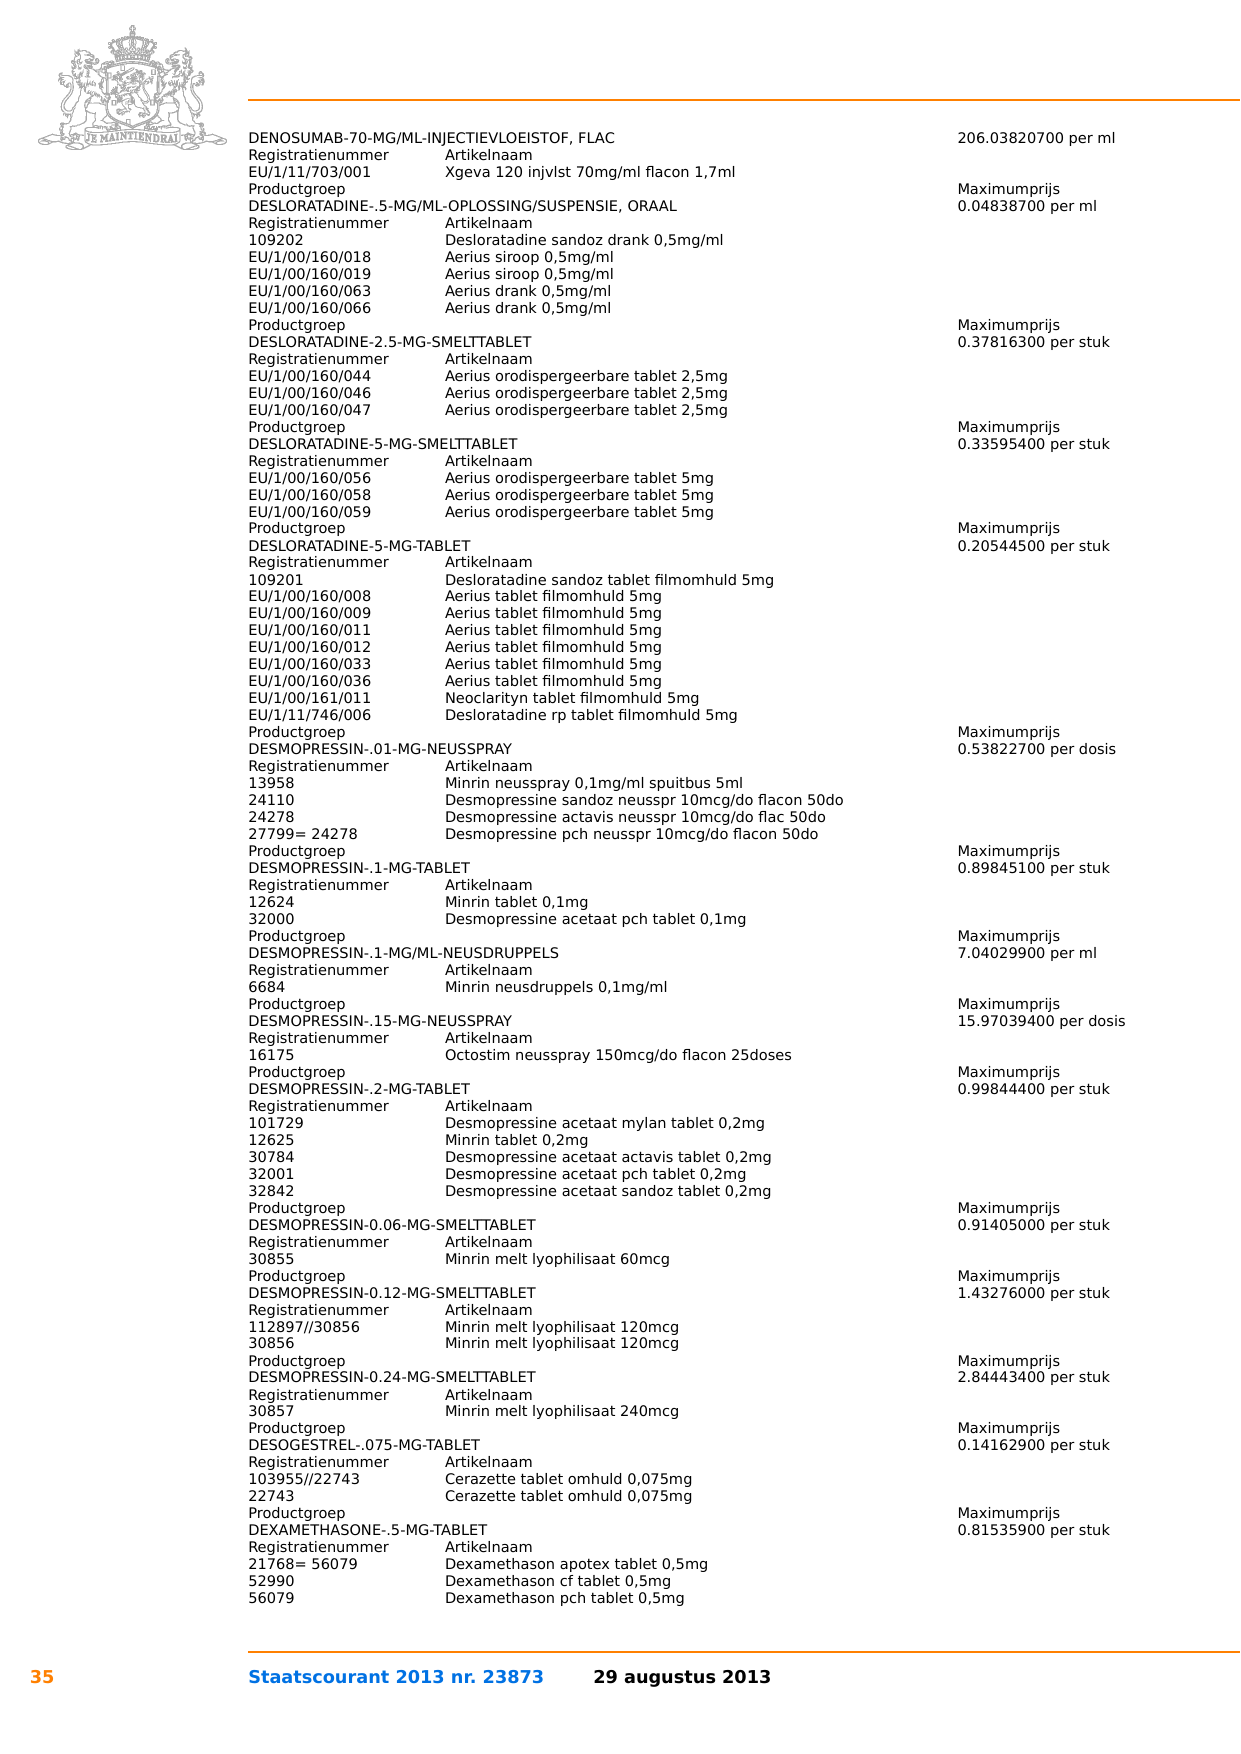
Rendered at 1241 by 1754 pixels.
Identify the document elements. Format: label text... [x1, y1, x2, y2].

table_cell Dexamethason apotex tablet 0,5mg [439, 1556, 951, 1573]
table_cell Maximumprijs [951, 843, 1163, 860]
table_cell [951, 1386, 1163, 1403]
table_cell Productgroep [248, 724, 439, 741]
table_cell Artikelnaam [439, 758, 951, 775]
table_cell DESLORATADINE-5-MG-SMELTTABLET [248, 436, 951, 452]
table_cell [439, 724, 951, 741]
table_cell [951, 249, 1163, 266]
table_cell [439, 520, 951, 537]
table_cell Desmopressine acetaat pch tablet 0,1mg [439, 911, 951, 928]
table_cell Maximumprijs [951, 1200, 1163, 1217]
table_cell 6684 [248, 979, 439, 996]
table_cell Desmopressine sandoz neusspr 10mcg/do flacon 50do [439, 792, 951, 809]
table_cell EU/1/00/160/063 [248, 283, 439, 300]
table_cell 21768= 56079 [248, 1556, 439, 1573]
table_cell Registratienummer [248, 758, 439, 775]
table_cell Artikelnaam [439, 554, 951, 571]
table_cell Artikelnaam [439, 962, 951, 979]
table_cell [951, 1115, 1163, 1132]
table_cell EU/1/00/160/008 [248, 588, 439, 605]
table_cell [951, 826, 1163, 843]
table_cell Productgroep [248, 1064, 439, 1081]
table_cell Productgroep [248, 317, 439, 334]
table_cell Productgroep [248, 928, 439, 945]
table_cell [951, 1403, 1163, 1420]
table_cell [951, 1030, 1163, 1047]
table_cell 30784 [248, 1149, 439, 1166]
table_cell Minrin neusdruppels 0,1mg/ml [439, 979, 951, 996]
table_cell DESLORATADINE-2.5-MG-SMELTTABLET [248, 334, 951, 351]
table_cell [951, 911, 1163, 928]
table_cell Registratienummer [248, 215, 439, 232]
table_cell Desmopressine acetaat pch tablet 0,2mg [439, 1166, 951, 1183]
table_cell [951, 470, 1163, 486]
table_cell Maximumprijs [951, 1064, 1163, 1081]
table_cell Registratienummer [248, 962, 439, 979]
table_cell [951, 1047, 1163, 1064]
table_cell Productgroep [248, 520, 439, 537]
table_cell Registratienummer [248, 1098, 439, 1115]
table_cell Artikelnaam [439, 351, 951, 368]
table_cell Maximumprijs [951, 724, 1163, 741]
table_cell Artikelnaam [439, 1234, 951, 1251]
table_cell Desmopressine acetaat actavis tablet 0,2mg [439, 1149, 951, 1166]
table_cell [951, 894, 1163, 911]
table_cell [439, 317, 951, 334]
table_cell Artikelnaam [439, 1030, 951, 1047]
table_cell 0.33595400 per stuk [951, 436, 1163, 452]
table_cell [951, 656, 1163, 673]
table_cell EU/1/00/160/056 [248, 470, 439, 486]
table_cell Aerius tablet filmomhuld 5mg [439, 588, 951, 605]
table_cell [951, 554, 1163, 571]
table_cell 12625 [248, 1132, 439, 1149]
table_cell [951, 758, 1163, 775]
table_cell [951, 1132, 1163, 1149]
table_cell EU/1/00/160/009 [248, 605, 439, 622]
table_cell DESLORATADINE-5-MG-TABLET [248, 538, 951, 554]
table_cell Maximumprijs [951, 1420, 1163, 1437]
table_cell 30857 [248, 1403, 439, 1420]
table_cell [951, 504, 1163, 520]
table_cell [951, 164, 1163, 181]
table_cell [951, 1573, 1163, 1590]
table_cell 0.37816300 per stuk [951, 334, 1163, 351]
table_cell Neoclarityn tablet filmomhuld 5mg [439, 690, 951, 707]
table_cell Productgroep [248, 181, 439, 198]
table_cell EU/1/00/160/044 [248, 368, 439, 384]
table_cell Maximumprijs [951, 520, 1163, 537]
table_cell [439, 419, 951, 436]
table_cell [951, 809, 1163, 826]
table_cell 0.81535900 per stuk [951, 1522, 1163, 1539]
table_cell [951, 385, 1163, 402]
table_cell Productgroep [248, 419, 439, 436]
table_cell [439, 1200, 951, 1217]
table_cell Productgroep [248, 1420, 439, 1437]
table_cell Aerius tablet filmomhuld 5mg [439, 639, 951, 656]
table_cell Desmopressine pch neusspr 10mcg/do flacon 50do [439, 826, 951, 843]
table_cell 30855 [248, 1251, 439, 1267]
table_cell [951, 605, 1163, 622]
table_cell [951, 1149, 1163, 1166]
table_cell [439, 1505, 951, 1522]
table_cell Desmopressine actavis neusspr 10mcg/do flac 50do [439, 809, 951, 826]
table_cell 13958 [248, 775, 439, 792]
table_cell Maximumprijs [951, 1353, 1163, 1369]
table_cell [951, 283, 1163, 300]
table_cell 24110 [248, 792, 439, 809]
table_cell 7.04029900 per ml [951, 945, 1163, 962]
table_cell Maximumprijs [951, 181, 1163, 198]
table_cell Octostim neusspray 150mcg/do flacon 25doses [439, 1047, 951, 1064]
table_cell [439, 1353, 951, 1369]
table_cell Maximumprijs [951, 419, 1163, 436]
table_cell 0.04838700 per ml [951, 198, 1163, 215]
table_cell Aerius tablet filmomhuld 5mg [439, 673, 951, 690]
table_cell DESOGESTREL-.075-MG-TABLET [248, 1437, 951, 1454]
table_cell EU/1/00/160/018 [248, 249, 439, 266]
table_cell Registratienummer [248, 147, 439, 164]
table_cell Artikelnaam [439, 1454, 951, 1471]
table_cell EU/1/00/160/066 [248, 300, 439, 317]
table_cell DESMOPRESSIN-.01-MG-NEUSSPRAY [248, 741, 951, 758]
table_cell Registratienummer [248, 877, 439, 894]
table_cell Artikelnaam [439, 453, 951, 469]
table_cell Aerius siroop 0,5mg/ml [439, 249, 951, 266]
table_cell Maximumprijs [951, 1268, 1163, 1284]
table_cell EU/1/00/160/059 [248, 504, 439, 520]
table_cell 101729 [248, 1115, 439, 1132]
table_cell 30856 [248, 1335, 439, 1352]
table_cell [951, 571, 1163, 588]
table_cell 32842 [248, 1183, 439, 1199]
table_cell EU/1/00/160/047 [248, 402, 439, 418]
table_cell Aerius siroop 0,5mg/ml [439, 266, 951, 283]
table_cell Maximumprijs [951, 928, 1163, 945]
table_cell DESLORATADINE-.5-MG/ML-OPLOSSING/SUSPENSIE, ORAAL [248, 198, 951, 215]
table_cell Maximumprijs [951, 317, 1163, 334]
table_cell Minrin melt lyophilisaat 240mcg [439, 1403, 951, 1420]
table_cell Registratienummer [248, 554, 439, 571]
table_cell Registratienummer [248, 1454, 439, 1471]
table_cell 0.89845100 per stuk [951, 860, 1163, 877]
table_cell EU/1/11/703/001 [248, 164, 439, 181]
table_cell 15.97039400 per dosis [951, 1013, 1163, 1030]
table_cell 0.14162900 per stuk [951, 1437, 1163, 1454]
table_cell Registratienummer [248, 1234, 439, 1251]
table_cell Productgroep [248, 843, 439, 860]
table_cell Aerius tablet filmomhuld 5mg [439, 622, 951, 639]
table_cell EU/1/00/160/058 [248, 486, 439, 503]
table_cell Artikelnaam [439, 1539, 951, 1556]
table_cell Aerius orodispergeerbare tablet 2,5mg [439, 402, 951, 418]
table_cell Artikelnaam [439, 1386, 951, 1403]
table_cell [951, 147, 1163, 164]
table_cell [951, 1590, 1163, 1607]
table_cell [951, 1454, 1163, 1471]
table_cell Aerius tablet filmomhuld 5mg [439, 656, 951, 673]
table_cell [439, 843, 951, 860]
table_cell Minrin tablet 0,2mg [439, 1132, 951, 1149]
table_cell Registratienummer [248, 1386, 439, 1403]
table_cell Aerius orodispergeerbare tablet 5mg [439, 486, 951, 503]
table_cell Productgroep [248, 1268, 439, 1284]
table_cell DESMOPRESSIN-.2-MG-TABLET [248, 1081, 951, 1098]
table_cell DEXAMETHASONE-.5-MG-TABLET [248, 1522, 951, 1539]
table_cell [951, 1098, 1163, 1115]
table_cell [951, 1471, 1163, 1488]
table_cell Xgeva 120 injvlst 70mg/ml flacon 1,7ml [439, 164, 951, 181]
table_cell Dexamethason cf tablet 0,5mg [439, 1573, 951, 1590]
table_cell Minrin tablet 0,1mg [439, 894, 951, 911]
table_cell [951, 1556, 1163, 1573]
table_cell Artikelnaam [439, 147, 951, 164]
table_cell Productgroep [248, 1200, 439, 1217]
table_cell 2.84443400 per stuk [951, 1369, 1163, 1386]
table_cell DESMOPRESSIN-0.12-MG-SMELTTABLET [248, 1285, 951, 1301]
table_cell [951, 1183, 1163, 1199]
table_cell 103955//22743 [248, 1471, 439, 1488]
table_cell [951, 622, 1163, 639]
table_cell [951, 690, 1163, 707]
table_cell EU/1/00/160/036 [248, 673, 439, 690]
table_cell [439, 928, 951, 945]
table_cell [951, 402, 1163, 418]
table_cell EU/1/00/160/011 [248, 622, 439, 639]
table_cell [951, 1539, 1163, 1556]
table_cell [951, 1251, 1163, 1267]
table_cell [951, 486, 1163, 503]
table_cell [439, 1064, 951, 1081]
table_cell Cerazette tablet omhuld 0,075mg [439, 1488, 951, 1505]
table_cell [951, 266, 1163, 283]
table_cell Aerius drank 0,5mg/ml [439, 283, 951, 300]
table_cell Maximumprijs [951, 1505, 1163, 1522]
table_cell Registratienummer [248, 453, 439, 469]
table_cell EU/1/00/160/012 [248, 639, 439, 656]
table_cell EU/1/00/160/046 [248, 385, 439, 402]
table_cell [951, 300, 1163, 317]
table_cell [951, 453, 1163, 469]
table_cell Aerius tablet filmomhuld 5mg [439, 605, 951, 622]
table_cell [439, 996, 951, 1013]
table_cell 206.03820700 per ml [951, 130, 1163, 147]
table_cell [951, 215, 1163, 232]
table_cell DENOSUMAB-70-MG/ML-INJECTIEVLOEISTOF, FLAC [248, 130, 951, 147]
table_cell 109202 [248, 232, 439, 249]
table_cell Desloratadine sandoz tablet filmomhuld 5mg [439, 571, 951, 588]
table_cell [951, 1335, 1163, 1352]
table_cell 1.43276000 per stuk [951, 1285, 1163, 1301]
table_cell Minrin neusspray 0,1mg/ml spuitbus 5ml [439, 775, 951, 792]
table_cell Artikelnaam [439, 1301, 951, 1318]
table_cell [951, 1319, 1163, 1335]
table_cell 109201 [248, 571, 439, 588]
table_cell [951, 351, 1163, 368]
table_cell [951, 639, 1163, 656]
table_cell Minrin melt lyophilisaat 60mcg [439, 1251, 951, 1267]
table_cell [951, 1234, 1163, 1251]
table_cell 22743 [248, 1488, 439, 1505]
table_cell [951, 588, 1163, 605]
table_cell [951, 368, 1163, 384]
table_cell [951, 673, 1163, 690]
table_cell [439, 1420, 951, 1437]
table_cell [951, 775, 1163, 792]
table_cell EU/1/11/746/006 [248, 707, 439, 724]
table_cell 0.99844400 per stuk [951, 1081, 1163, 1098]
table_cell Desmopressine acetaat sandoz tablet 0,2mg [439, 1183, 951, 1199]
table_cell Artikelnaam [439, 877, 951, 894]
table_cell Aerius drank 0,5mg/ml [439, 300, 951, 317]
table_cell 16175 [248, 1047, 439, 1064]
table_cell Productgroep [248, 1353, 439, 1369]
table_cell Cerazette tablet omhuld 0,075mg [439, 1471, 951, 1488]
table_cell EU/1/00/160/019 [248, 266, 439, 283]
table_cell Artikelnaam [439, 215, 951, 232]
table_cell Dexamethason pch tablet 0,5mg [439, 1590, 951, 1607]
table_cell Aerius orodispergeerbare tablet 2,5mg [439, 368, 951, 384]
table_cell [951, 877, 1163, 894]
table_cell 32000 [248, 911, 439, 928]
table_cell EU/1/00/161/011 [248, 690, 439, 707]
table_cell Registratienummer [248, 1030, 439, 1047]
table_cell Registratienummer [248, 1539, 439, 1556]
table_cell [951, 962, 1163, 979]
table_cell DESMOPRESSIN-0.06-MG-SMELTTABLET [248, 1217, 951, 1233]
table_cell Productgroep [248, 996, 439, 1013]
table_cell 112897//30856 [248, 1319, 439, 1335]
table_cell 56079 [248, 1590, 439, 1607]
table_cell 24278 [248, 809, 439, 826]
table_cell Minrin melt lyophilisaat 120mcg [439, 1319, 951, 1335]
table_cell 32001 [248, 1166, 439, 1183]
table_cell Maximumprijs [951, 996, 1163, 1013]
table_cell Artikelnaam [439, 1098, 951, 1115]
table_cell Desloratadine rp tablet filmomhuld 5mg [439, 707, 951, 724]
table_cell DESMOPRESSIN-.1-MG-TABLET [248, 860, 951, 877]
picture [38, 25, 227, 150]
table_cell [439, 1268, 951, 1284]
table_cell DESMOPRESSIN-.1-MG/ML-NEUSDRUPPELS [248, 945, 951, 962]
table_cell Desloratadine sandoz drank 0,5mg/ml [439, 232, 951, 249]
table_cell 52990 [248, 1573, 439, 1590]
table_cell Desmopressine acetaat mylan tablet 0,2mg [439, 1115, 951, 1132]
table_cell [951, 707, 1163, 724]
table_cell DESMOPRESSIN-0.24-MG-SMELTTABLET [248, 1369, 951, 1386]
table_cell [951, 1301, 1163, 1318]
table_cell 12624 [248, 894, 439, 911]
table_cell 0.20544500 per stuk [951, 538, 1163, 554]
table_cell Registratienummer [248, 351, 439, 368]
table_cell [951, 979, 1163, 996]
table_cell [951, 232, 1163, 249]
table_cell 27799= 24278 [248, 826, 439, 843]
table_cell [439, 181, 951, 198]
table_cell Minrin melt lyophilisaat 120mcg [439, 1335, 951, 1352]
table_cell Registratienummer [248, 1301, 439, 1318]
table_cell Aerius orodispergeerbare tablet 2,5mg [439, 385, 951, 402]
table_cell [951, 1166, 1163, 1183]
table_cell Productgroep [248, 1505, 439, 1522]
table_cell DESMOPRESSIN-.15-MG-NEUSSPRAY [248, 1013, 951, 1030]
table_cell [951, 1488, 1163, 1505]
table_cell EU/1/00/160/033 [248, 656, 439, 673]
table_cell 0.91405000 per stuk [951, 1217, 1163, 1233]
table_cell 0.53822700 per dosis [951, 741, 1163, 758]
table_cell Aerius orodispergeerbare tablet 5mg [439, 470, 951, 486]
table_cell Aerius orodispergeerbare tablet 5mg [439, 504, 951, 520]
table_cell [951, 792, 1163, 809]
